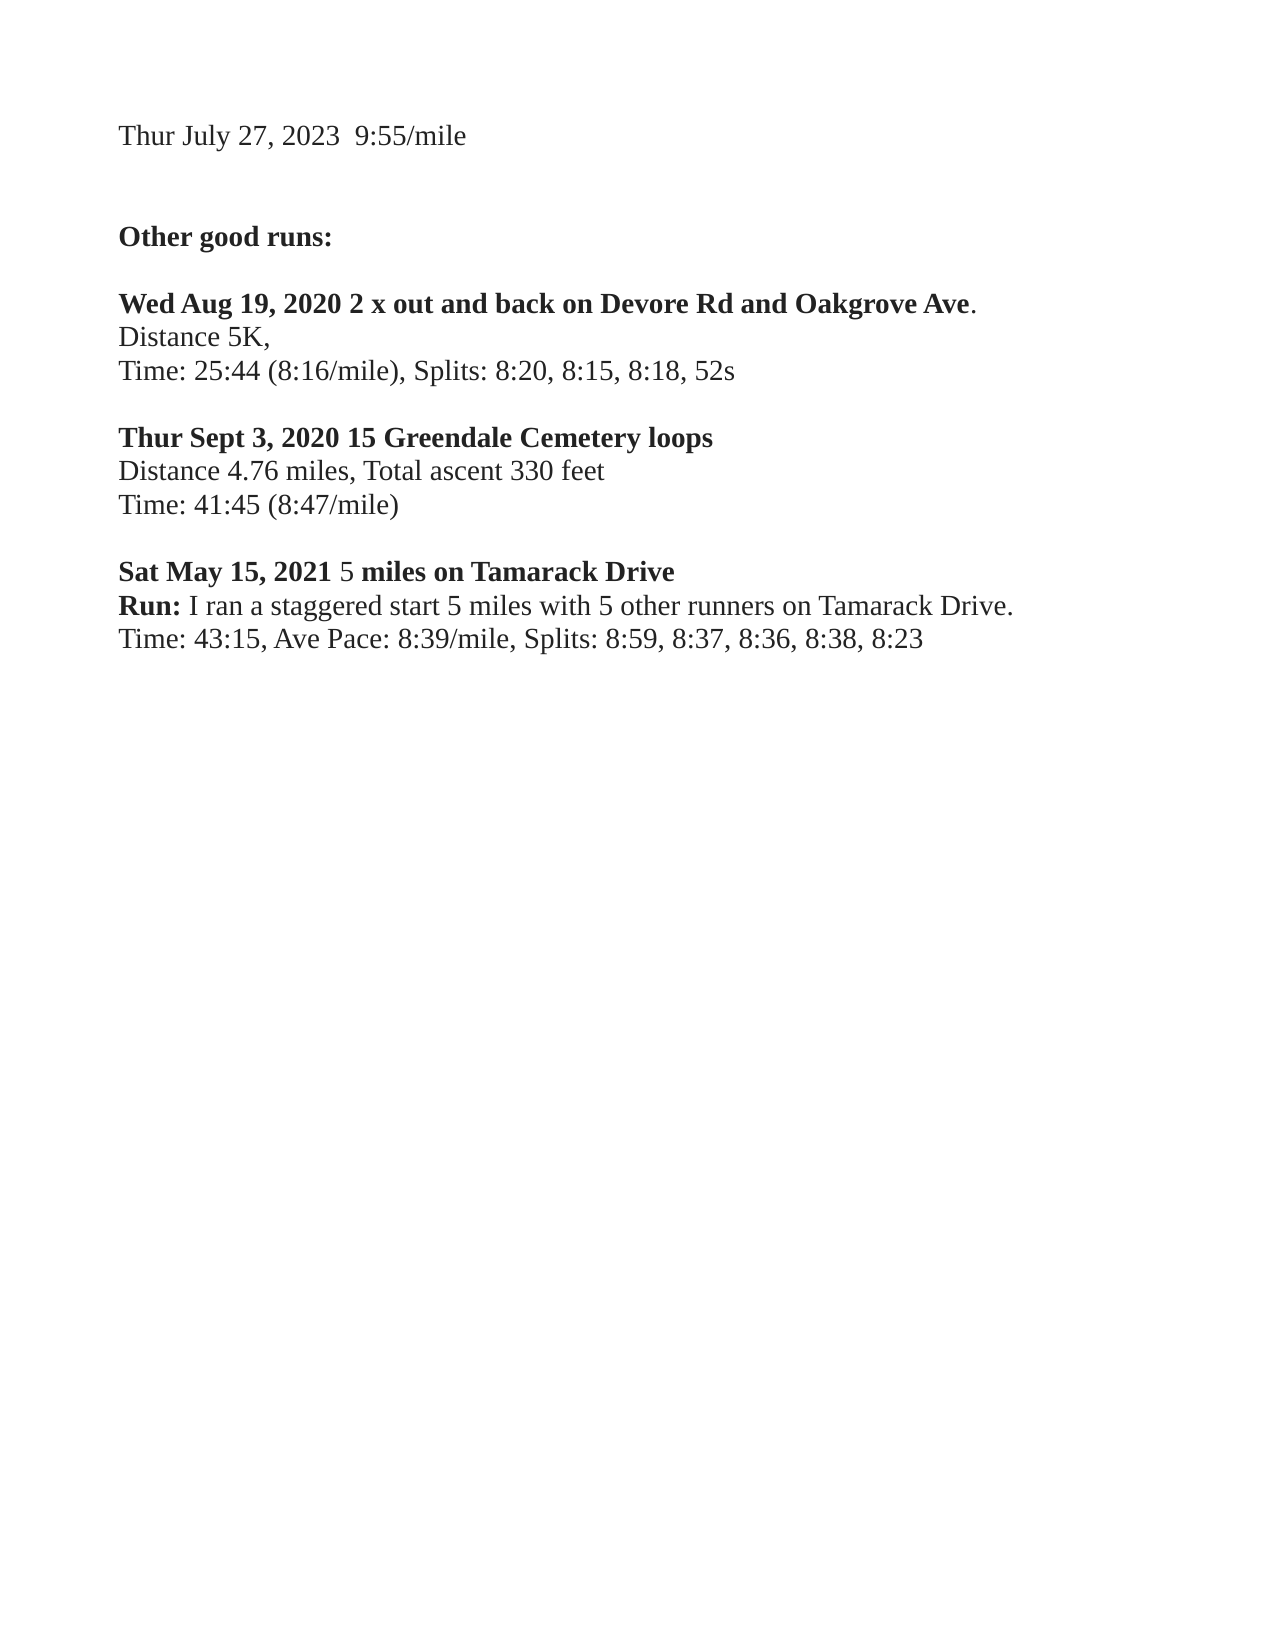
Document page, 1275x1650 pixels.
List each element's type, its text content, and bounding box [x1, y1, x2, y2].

text Other good runs: [118, 219, 1161, 252]
text Wed Aug 19, 2020 2 x out and back on Devore Rd and Oakgrove Ave. [118, 286, 1161, 319]
text Time: 43:15, Ave Pace: 8:39/mile, Splits: 8:59, 8:37, 8:36, 8:38, 8:23 [118, 621, 1161, 655]
text Thur July 27, 2023 9:55/mile [118, 118, 1161, 152]
text Distance 4.76 miles, Total ascent 330 feet [118, 453, 1161, 487]
text Distance 5K, [118, 319, 1161, 353]
text Thur Sept 3, 2020 15 Greendale Cemetery loops [118, 420, 1161, 453]
text Time: 41:45 (8:47/mile) [118, 487, 1161, 521]
text Time: 25:44 (8:16/mile), Splits: 8:20, 8:15, 8:18, 52s [118, 353, 1161, 386]
text Run: I ran a staggered start 5 miles with 5 other runners on Tamarack Drive. [118, 588, 1161, 621]
text Sat May 15, 2021 5 miles on Tamarack Drive [118, 554, 1161, 588]
